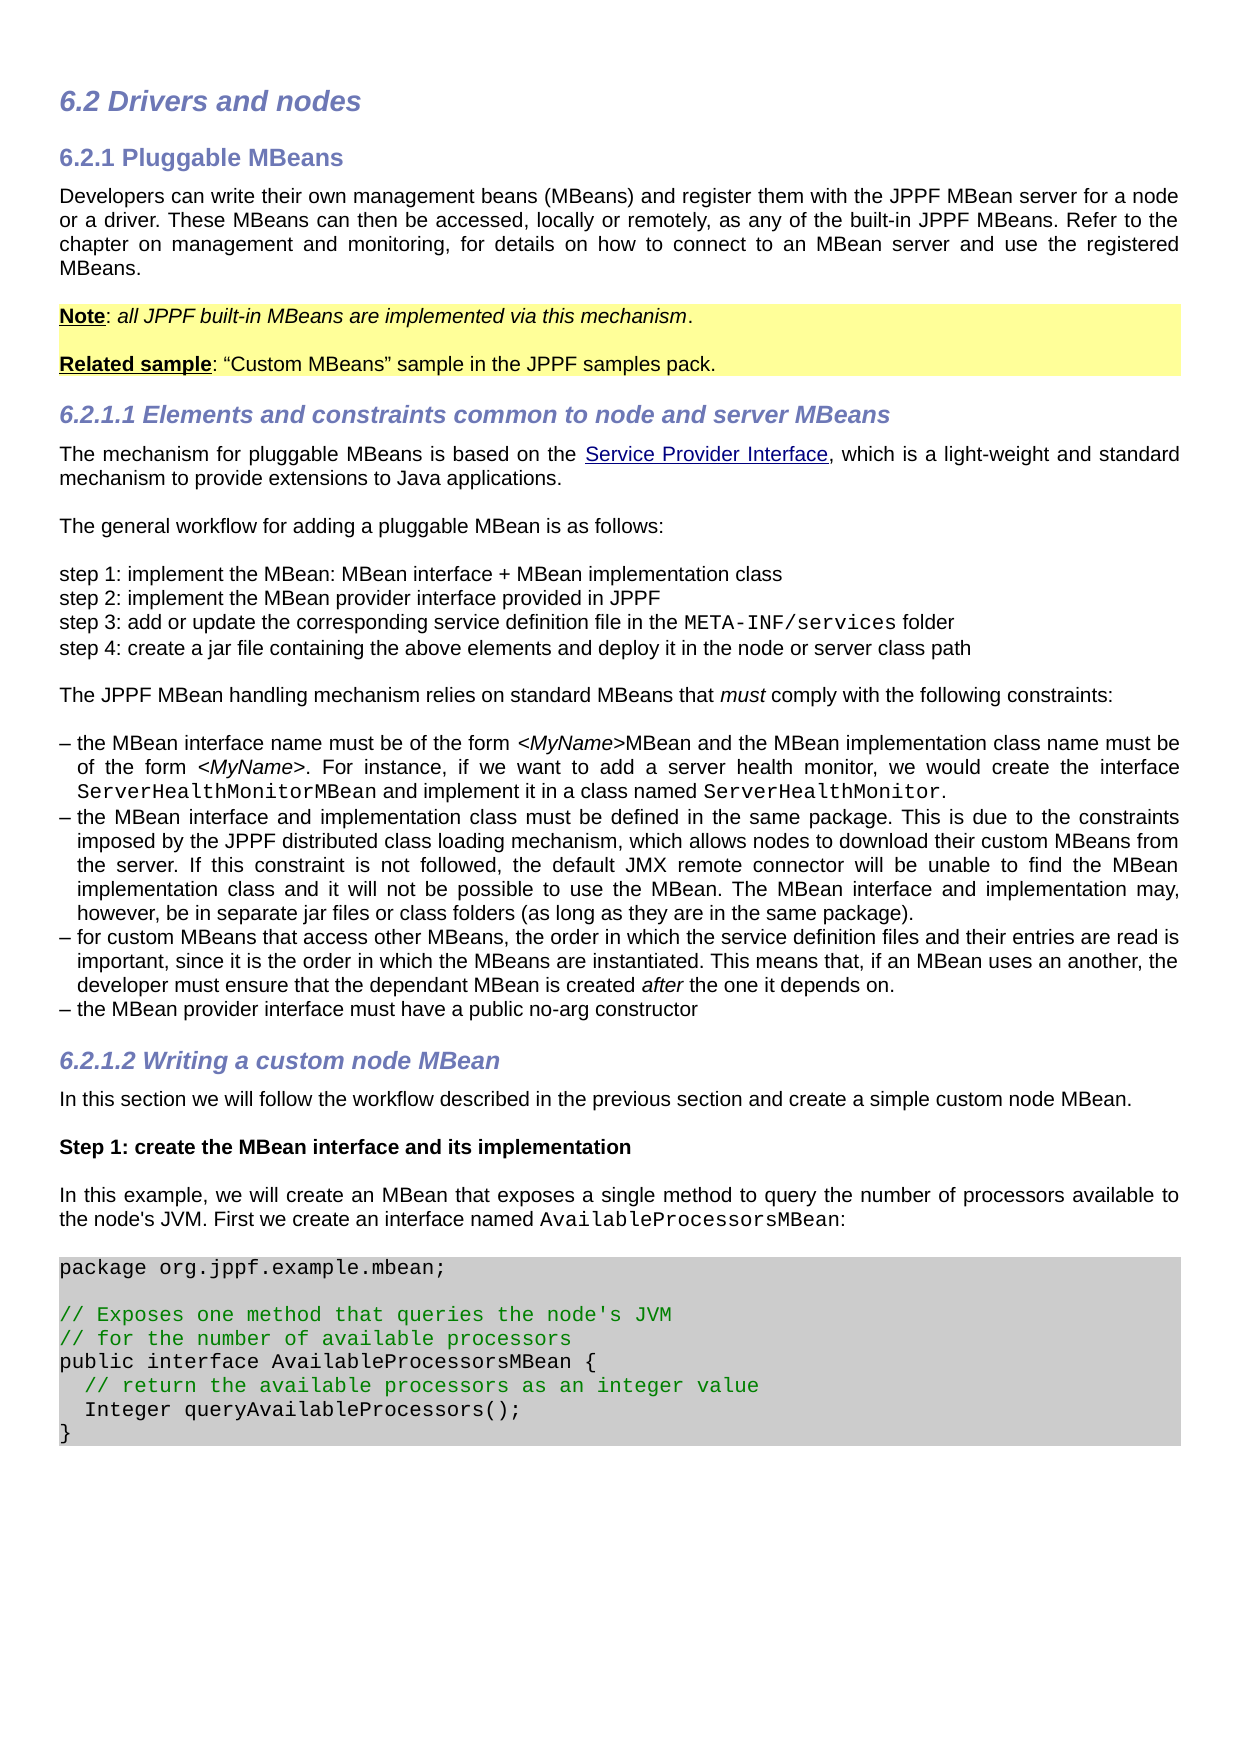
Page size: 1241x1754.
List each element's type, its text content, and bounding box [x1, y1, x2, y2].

text In this section we will follow the workflow described in the previous section and create a simple custom node MBean. [59, 1087, 1181, 1111]
subtitle Pluggable MBeans [59, 143, 1181, 171]
text Integer queryAvailableProcessors(); [59, 1399, 1181, 1422]
list the MBean interface and implementation class must be defined in the same package. This is due to the constraints imposed by the JPPF distributed class loading mechanism, which allows nodes to download their custom MBeans from the server. If this constraint is not followed, the default JMX remote connector will be unable to find the MBean implementation class and it will not be possible to use the MBean. The MBean interface and implementation may, however, be in separate jar files or class folders (as long as they are in the same package). [59, 805, 1181, 925]
text The JPPF MBean handling mechanism relies on standard MBeans that must comply with the following constraints: [59, 683, 1181, 707]
text step 2: implement the MBean provider interface provided in JPPF [59, 586, 1181, 609]
list the MBean interface name must be of the form <MyName>MBean and the MBean implementation class name must be of the form <MyName>. For instance, if we want to add a server health monitor, we would create the interface ServerHealthMonitorMBean and implement it in a class named ServerHealthMonitor. [59, 731, 1181, 805]
text // Exposes one method that queries the node's JVM [59, 1304, 1181, 1328]
text // for the number of available processors [59, 1328, 1181, 1351]
subtitle Drivers and nodes [59, 84, 1181, 118]
text Developers can write their own management beans (MBeans) and register them with the JPPF MBean server for a node or a driver. These MBeans can then be accessed, locally or remotely, as any of the built-in JPPF MBeans. Refer to the chapter on management and monitoring, for details on how to connect to an MBean server and use the registered MBeans. [59, 184, 1181, 280]
text step 1: implement the MBean: MBean interface + MBean implementation class [59, 562, 1181, 586]
text public interface AvailableProcessorsMBean { [59, 1351, 1181, 1375]
text Note: all JPPF built-in MBeans are implemented via this mechanism. [59, 304, 1181, 328]
text } [59, 1422, 1181, 1446]
text The mechanism for pluggable MBeans is based on the Service Provider Interface, which is a light-weight and standard mechanism to provide extensions to Java applications. [59, 442, 1181, 490]
subtitle Writing a custom node MBean [59, 1046, 1181, 1075]
subtitle Elements and constraints common to node and server MBeans [59, 401, 1181, 429]
list the MBean provider interface must have a public no-arg constructor [59, 997, 1181, 1021]
text Related sample: “Custom MBeans” sample in the JPPF samples pack. [59, 352, 1181, 376]
text Step 1: create the MBean interface and its implementation [59, 1135, 1181, 1159]
list for custom MBeans that access other MBeans, the order in which the service definition files and their entries are read is important, since it is the order in which the MBeans are instantiated. This means that, if an MBean uses an another, the developer must ensure that the dependant MBean is created after the one it depends on. [59, 925, 1181, 997]
text step 4: create a jar file containing the above elements and deploy it in the node or server class path [59, 635, 1181, 659]
text The general workflow for adding a pluggable MBean is as follows: [59, 514, 1181, 538]
text package org.jppf.example.mbean; [59, 1257, 1181, 1280]
text step 3: add or update the corresponding service definition file in the META-INF/services folder [59, 609, 1181, 635]
text // return the available processors as an integer value [59, 1375, 1181, 1399]
text In this example, we will create an MBean that exposes a single method to query the number of processors available to the node's JVM. First we create an interface named AvailableProcessorsMBean: [59, 1183, 1181, 1233]
